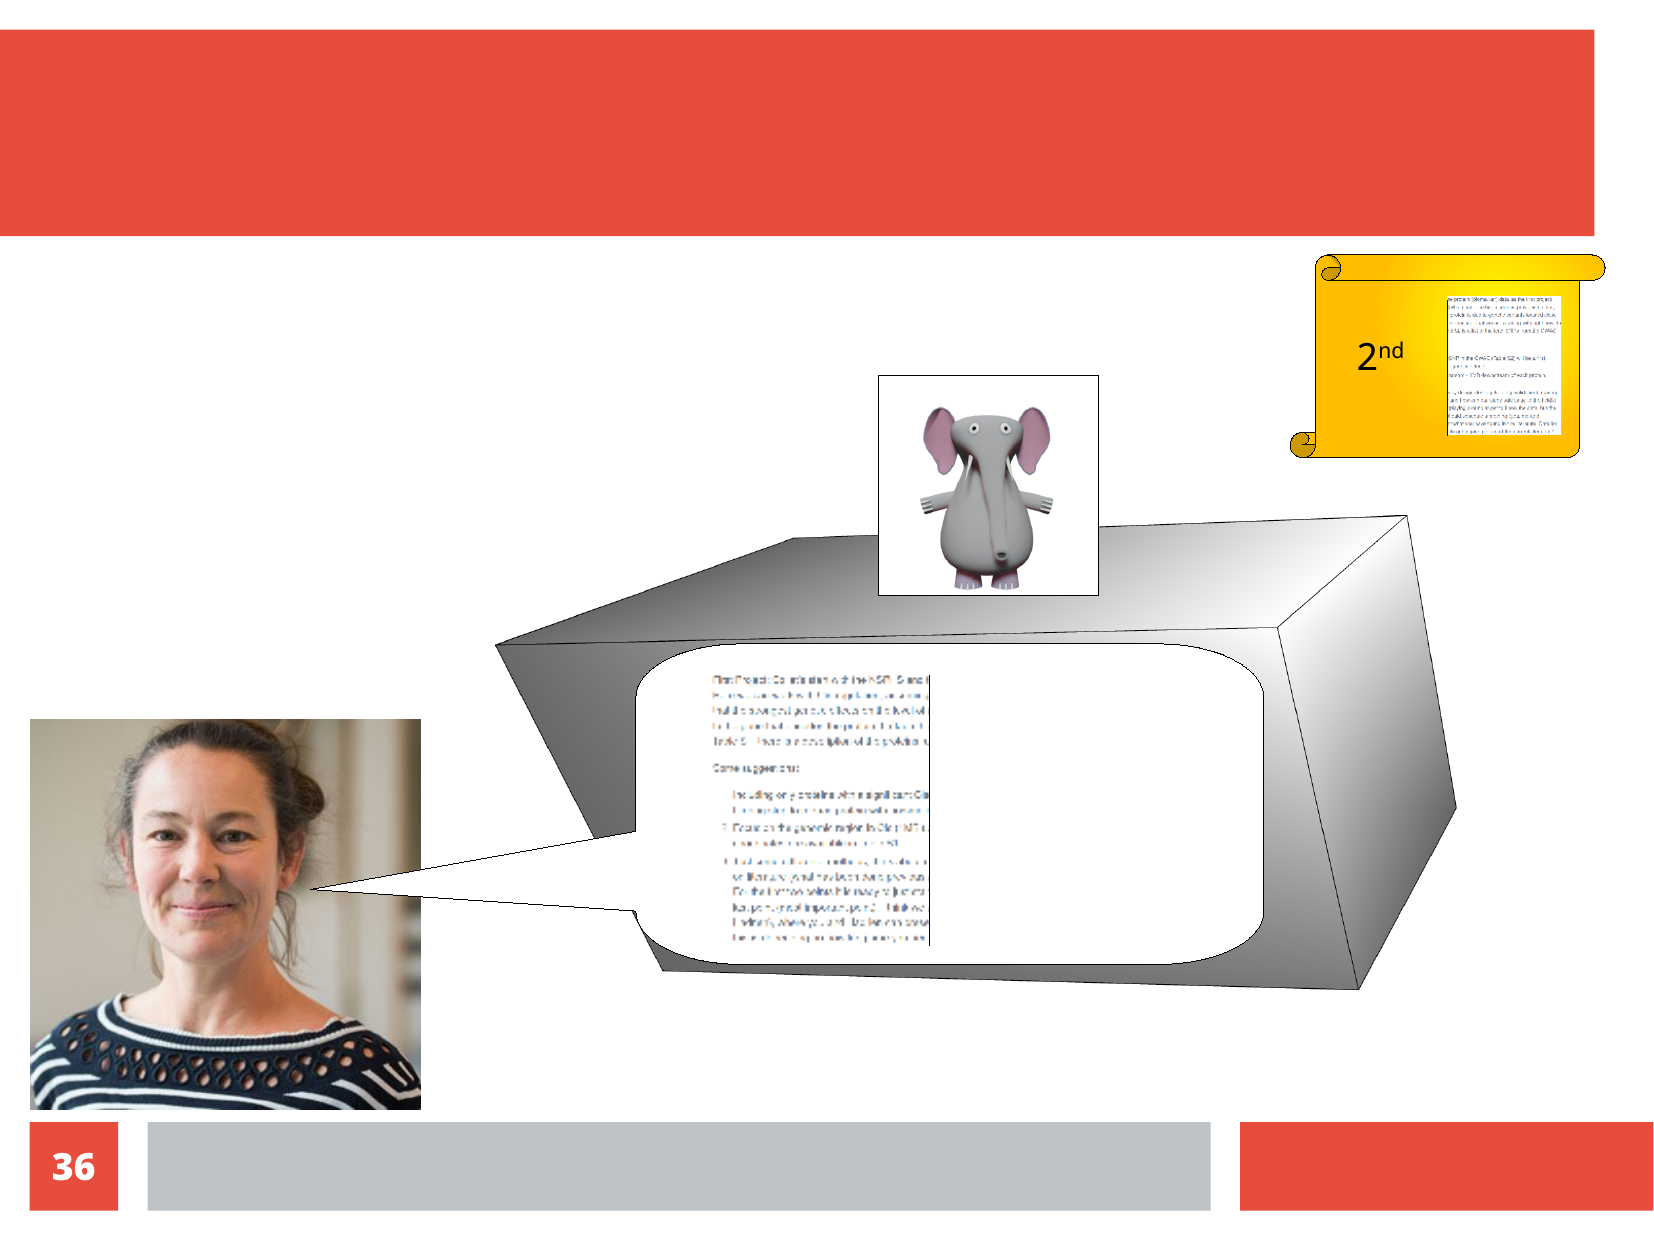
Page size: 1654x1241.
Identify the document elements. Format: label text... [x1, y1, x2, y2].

picture [30, 719, 421, 1111]
text_box 2nd [1329, 254, 1606, 281]
picture [811, 402, 1162, 600]
text_box [310, 643, 1264, 965]
text_box 2nd [1306, 255, 1580, 458]
picture [711, 674, 930, 946]
text_box [878, 375, 1099, 402]
picture [1447, 296, 1562, 436]
